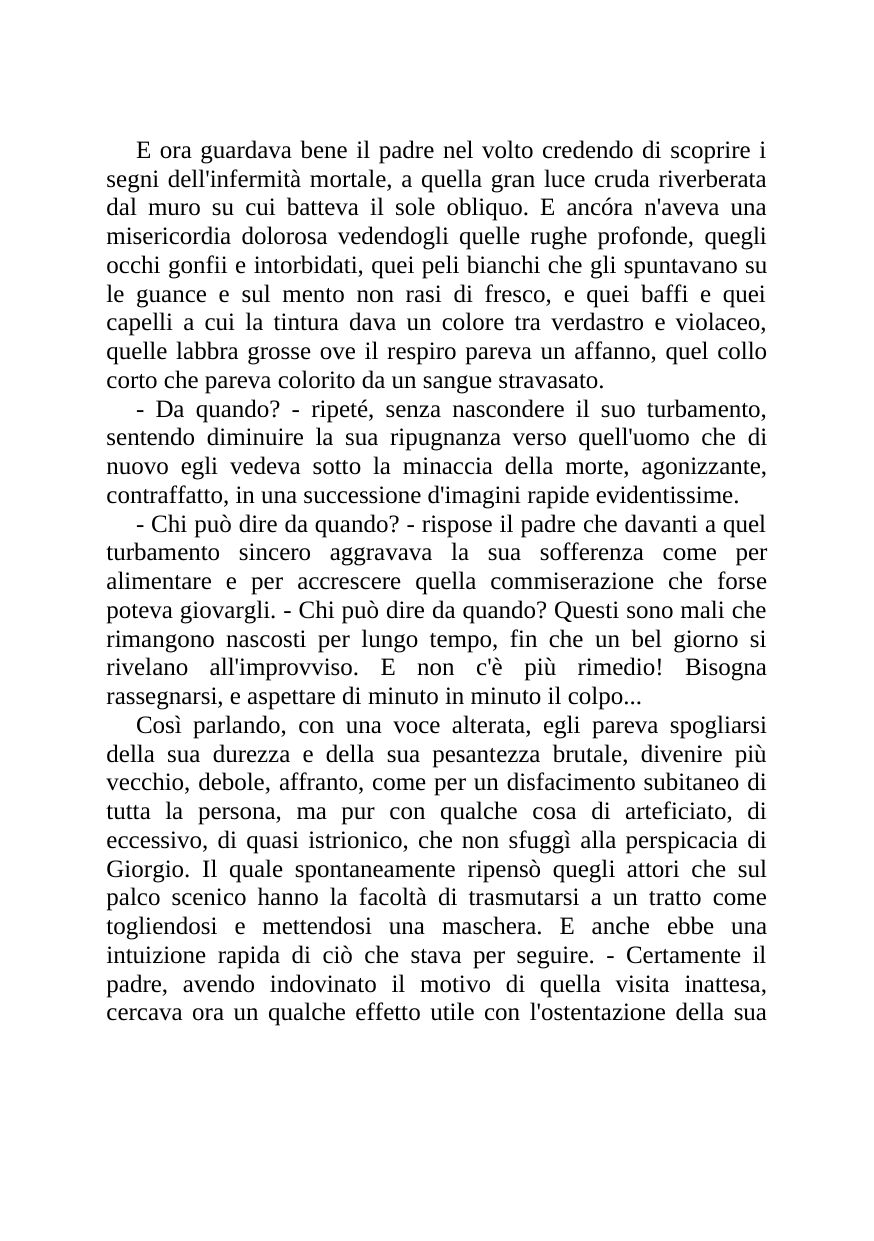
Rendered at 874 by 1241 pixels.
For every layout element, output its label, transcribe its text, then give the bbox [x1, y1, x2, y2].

text Così parlando, con una voce alterata, egli pareva spogliarsi della sua durezza e della sua pesantezza brutale, divenire più vecchio, debole, affranto, come per un disfacimento subitaneo di tutta la persona, ma pur con qualche cosa di arteficiato, di eccessivo, di quasi istrionico, che non sfuggì alla perspicacia di Giorgio. Il quale spontaneamente ripensò quegli attori che sul palco scenico hanno la facoltà di trasmutarsi a un tratto come togliendosi e mettendosi una maschera. E anche ebbe una intuizione rapida di ciò che stava per seguire. - Certamente il padre, avendo indovinato il motivo di quella visita inattesa, cercava ora un qualche effetto utile con l'ostentazione della sua [106, 710, 768, 1026]
text - Chi può dire da quando? - rispose il padre che davanti a quel turbamento sincero aggravava la sua sofferenza come per alimentare e per accrescere quella commiserazione che forse poteva giovargli. - Chi può dire da quando? Questi sono mali che rimangono nascosti per lungo tempo, fin che un bel giorno si rivelano all'improvviso. E non c'è più rimedio! Bisogna rassegnarsi, e aspettare di minuto in minuto il colpo... [106, 509, 768, 710]
text - Da quando? - ripeté, senza nascondere il suo turbamento, sentendo diminuire la sua ripugnanza verso quell'uomo che di nuovo egli vedeva sotto la minaccia della morte, agonizzante, contraffatto, in una successione d'imagini rapide evidentissime. [106, 394, 768, 509]
text E ora guardava bene il padre nel volto credendo di scoprire i segni dell'infermità mortale, a quella gran luce cruda riverberata dal muro su cui batteva il sole obliquo. E ancóra n'aveva una misericordia dolorosa vedendogli quelle rughe profonde, quegli occhi gonfii e intorbidati, quei peli bianchi che gli spuntavano su le guance e sul mento non rasi di fresco, e quei baffi e quei capelli a cui la tintura dava un colore tra verdastro e violaceo, quelle labbra grosse ove il respiro pareva un affanno, quel collo corto che pareva colorito da un sangue stravasato. [106, 135, 768, 394]
